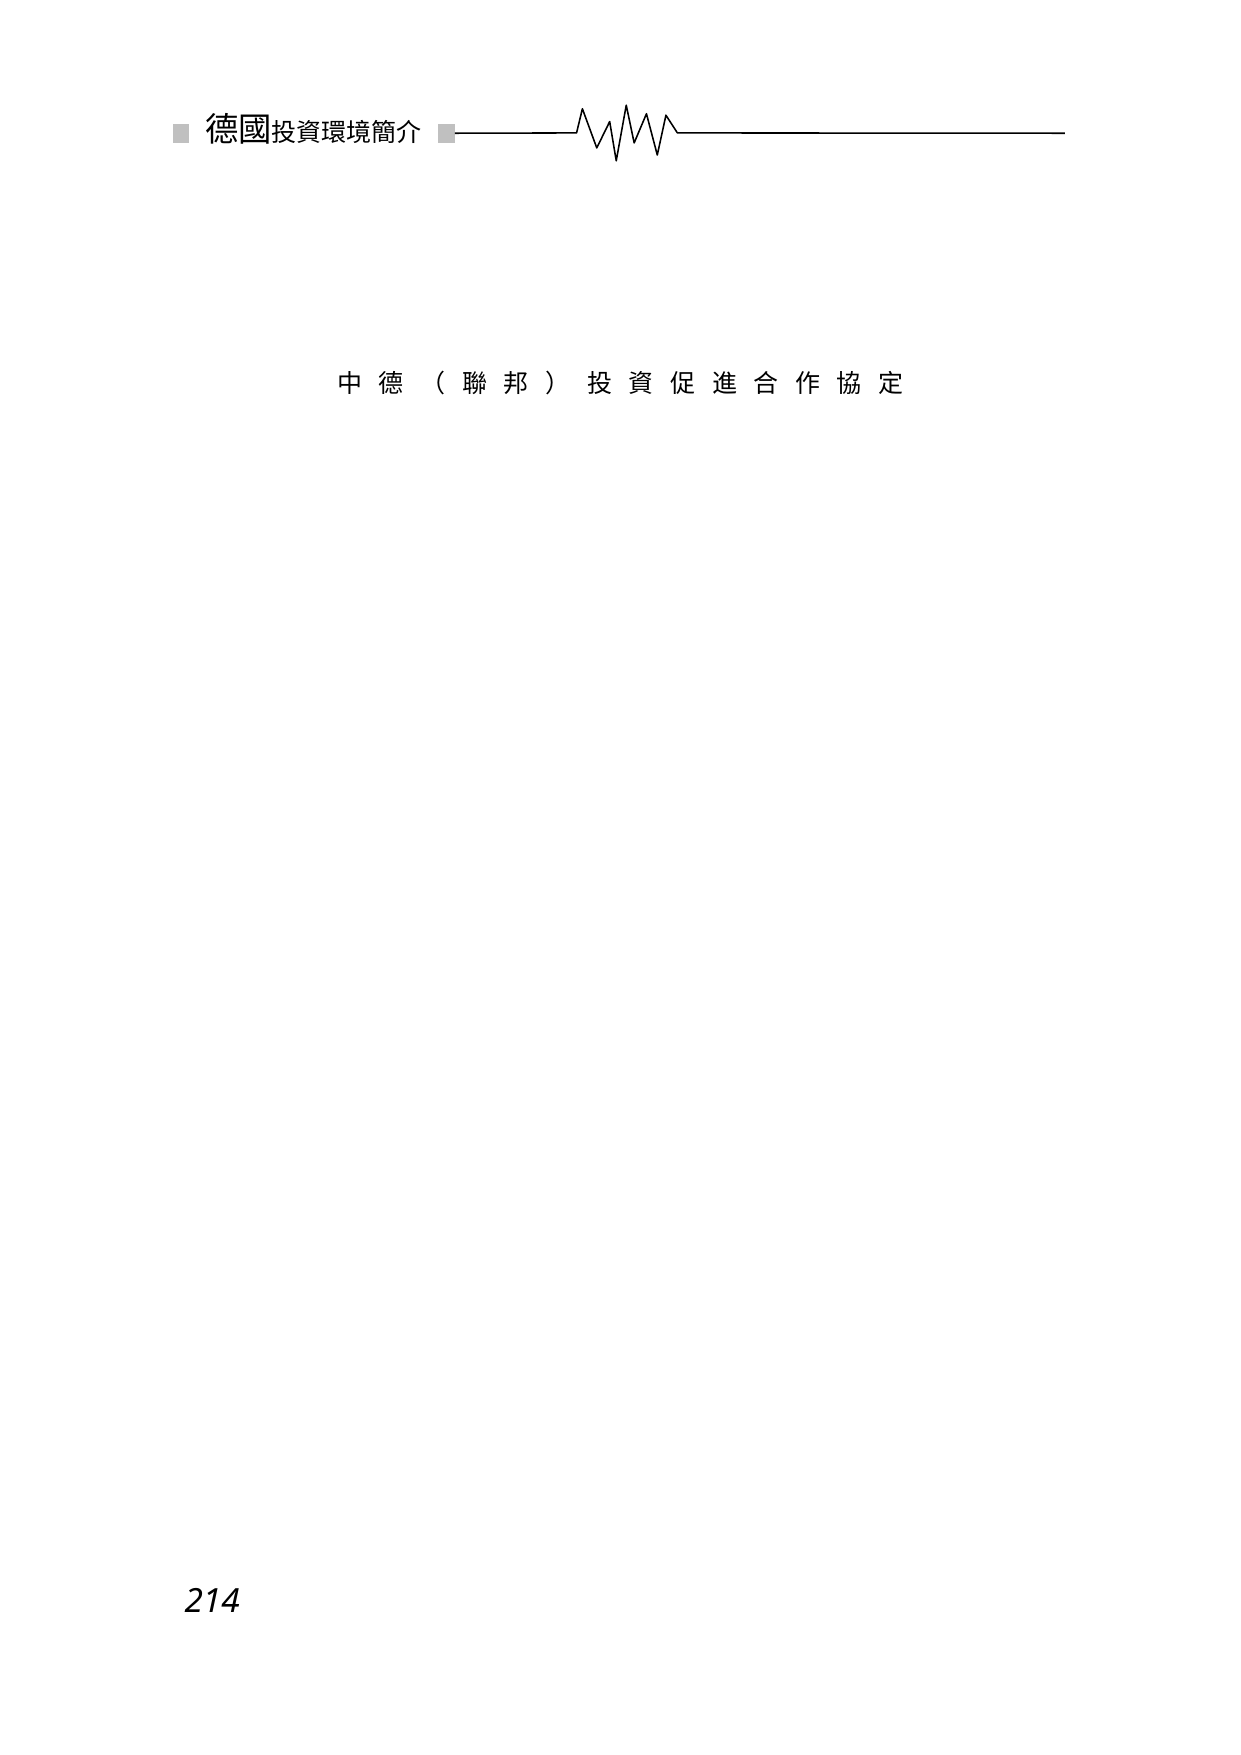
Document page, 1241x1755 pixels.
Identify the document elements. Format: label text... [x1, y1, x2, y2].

text 中德（聯邦）投資促進合作協定 [183, 339, 1058, 402]
